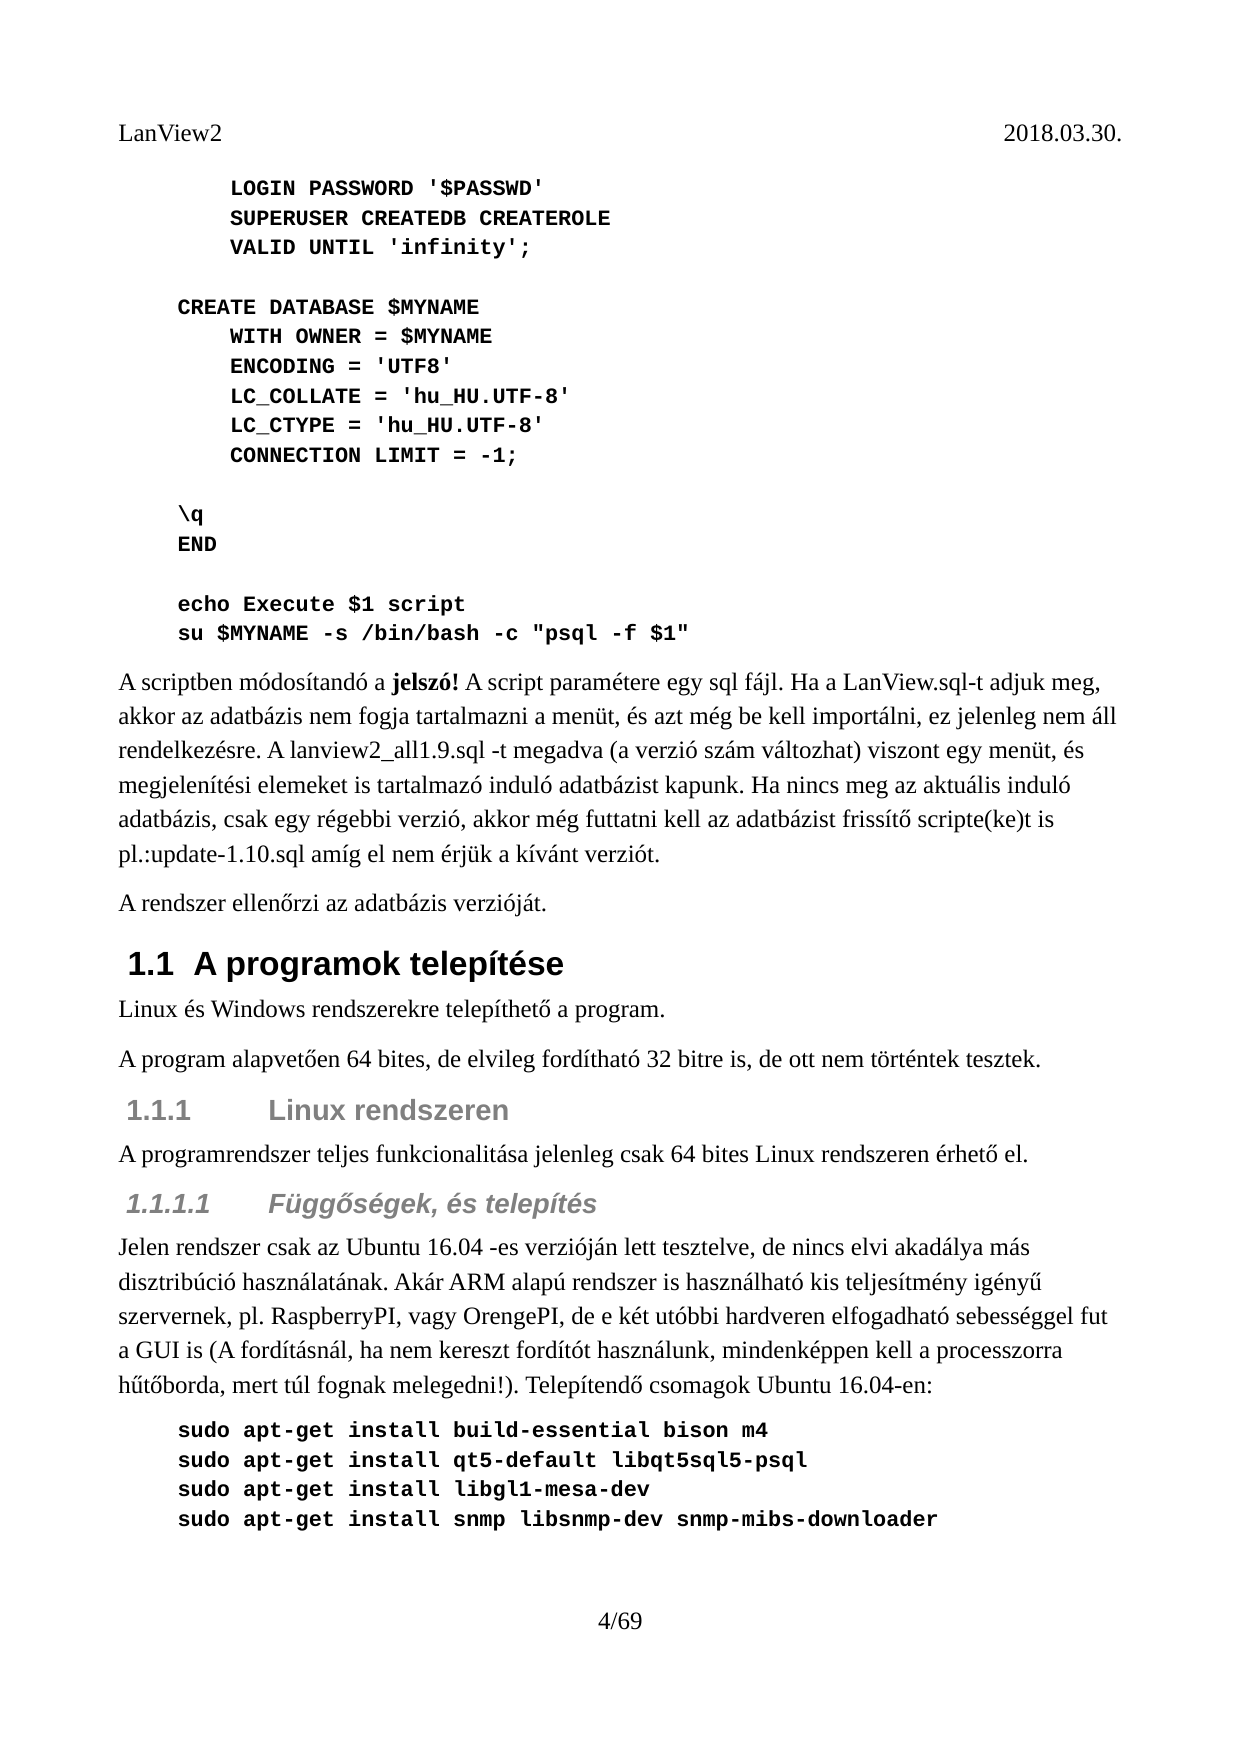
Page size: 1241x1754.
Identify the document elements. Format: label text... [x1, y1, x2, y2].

text Jelen rendszer csak az Ubuntu 16.04 -es verzióján lett tesztelve, de nincs elvi akadálya más disztribúció használatának. Akár ARM alapú rendszer is használható kis teljesítmény igényű szervernek, pl. RaspberryPI, vagy OrengePI, de e két utóbbi hardveren elfogadható sebességgel fut a GUI is (A fordításnál, ha nem kereszt fordítót használunk, mindenképpen kell a processzorra hűtőborda, mert túl fognak melegedni!). Telepítendő csomagok Ubuntu 16.04-en: [118, 1232, 1122, 1399]
subtitle A programok telepítése [118, 943, 1122, 982]
text A scriptben módosítandó a jelszó! A script paramétere egy sql fájl. Ha a LanView.sql-t adjuk meg, akkor az adatbázis nem fogja tartalmazni a menüt, és azt még be kell importálni, ez jelenleg nem áll rendelkezésre. A lanview2_all1.9.sql -t megadva (a verzió szám változhat) viszont egy menüt, és megjelenítési elemeket is tartalmazó induló adatbázist kapunk. Ha nincs meg az aktuális induló adatbázis, csak egy régebbi verzió, akkor még futtatni kell az adatbázist frissítő scripte(ke)t is pl.:update-1.10.sql amíg el nem érjük a kívánt verziót. [118, 667, 1122, 868]
text A program alapvetően 64 bites, de elvileg fordítható 32 bitre is, de ott nem történtek tesztek. [118, 1044, 1122, 1072]
text A programrendszer teljes funkcionalitása jelenleg csak 64 bites Linux rendszeren érhető el. [118, 1139, 1122, 1167]
subtitle Függőségek, és telepítés [118, 1188, 1122, 1220]
text LOGIN PASSWORD '$PASSWD' SUPERUSER CREATEDB CREATEROLE VALID UNTIL 'infinity'; CREATE DATABASE $MYNAME WITH OWNER = $MYNAME ENCODING = 'UTF8' LC_COLLATE = 'hu_HU.UTF-8' LC_CTYPE = 'hu_HU.UTF-8' CONNECTION LIMIT = -1; \q END echo Execute $1 script su $MYNAME -s /bin/bash -c "psql -f $1" [177, 177, 1122, 647]
subtitle Linux rendszeren [118, 1093, 1122, 1126]
text Linux és Windows rendszerekre telepíthető a program. [118, 994, 1122, 1023]
text sudo apt-get install build-essential bison m4 sudo apt-get install qt5-default libqt5sql5-psql sudo apt-get install libgl1-mesa-dev sudo apt-get install snmp libsnmp-dev snmp-mibs-downloader [177, 1419, 1122, 1533]
text A rendszer ellenőrzi az adatbázis verzióját. [118, 888, 1122, 917]
